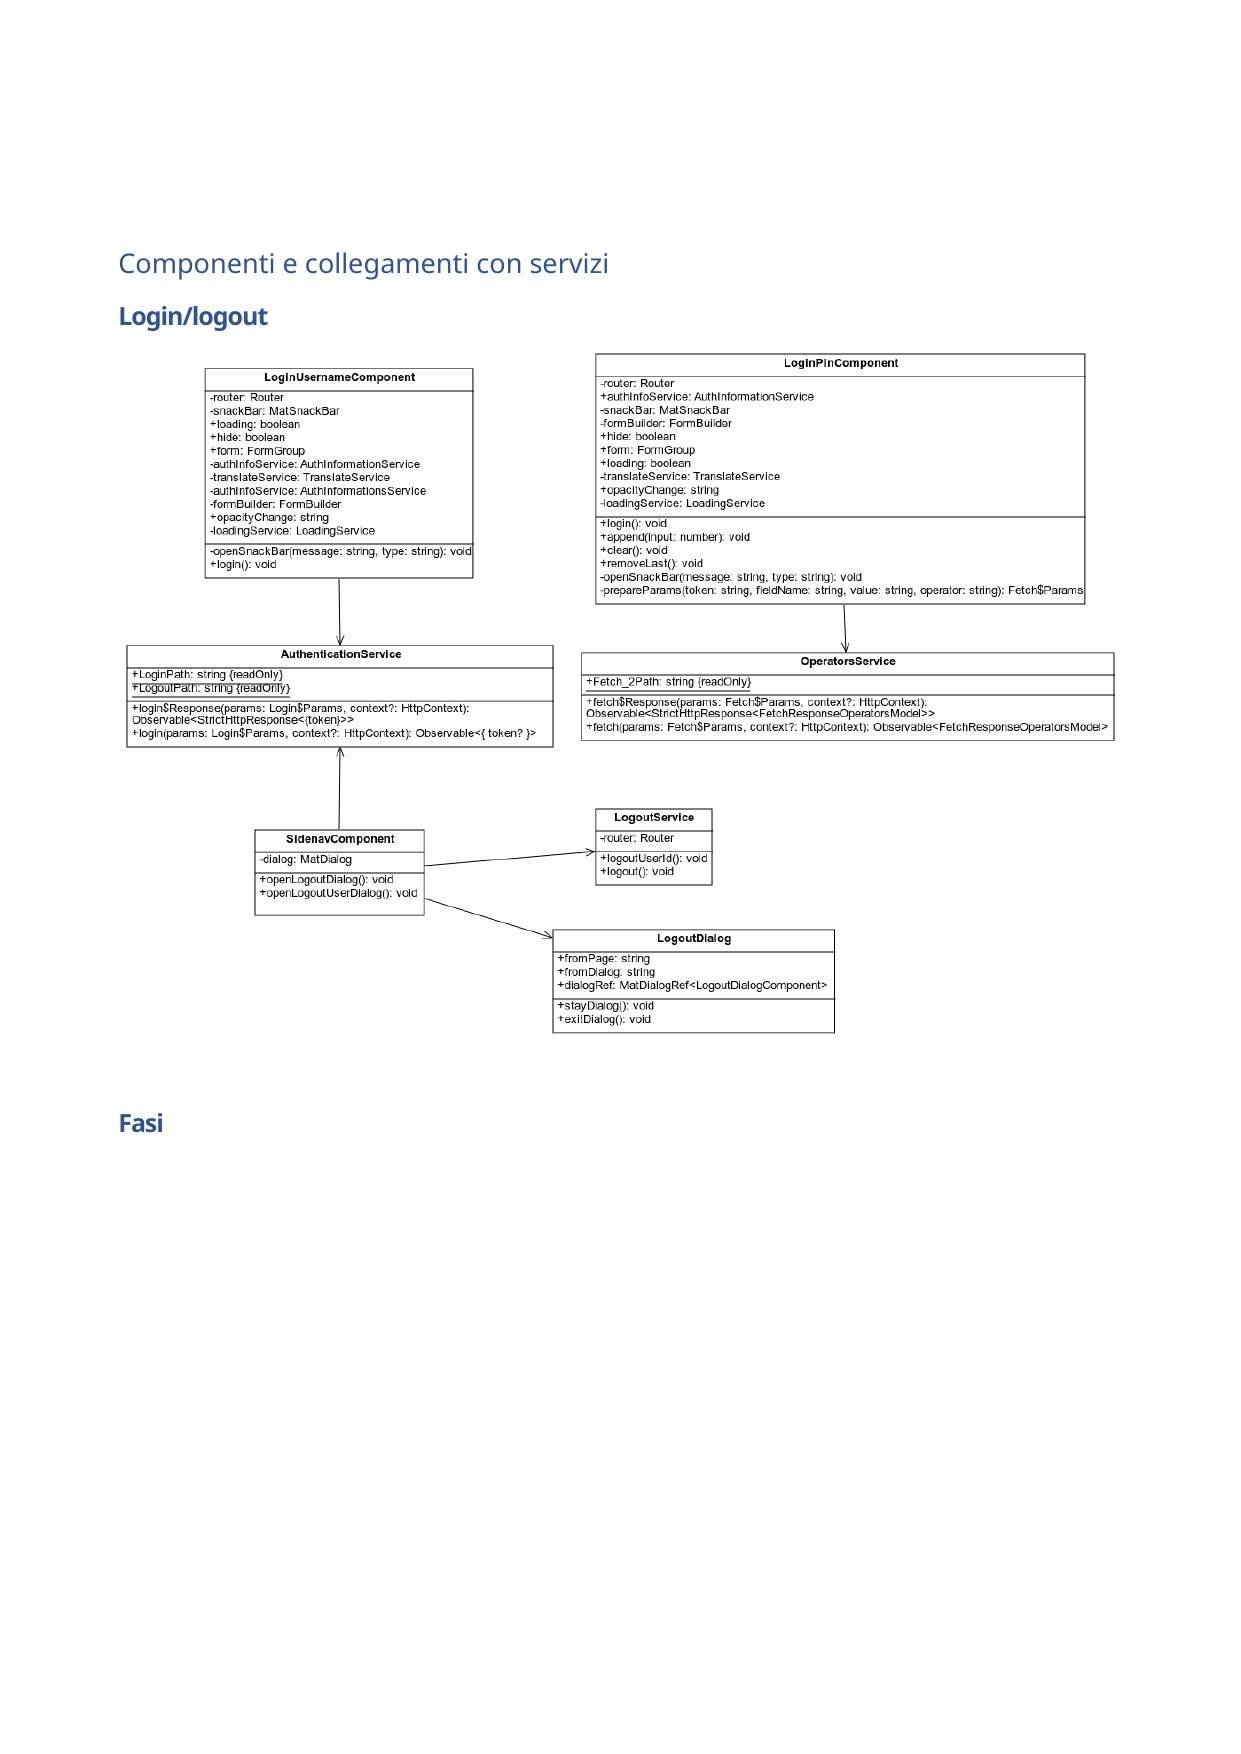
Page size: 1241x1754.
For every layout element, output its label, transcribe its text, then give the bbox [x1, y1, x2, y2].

subtitle Fasi [118, 1106, 1122, 1140]
picture [118, 345, 1123, 1041]
subtitle Componenti e collegamenti con servizi [118, 245, 1122, 282]
subtitle Login/logout [118, 299, 1122, 333]
